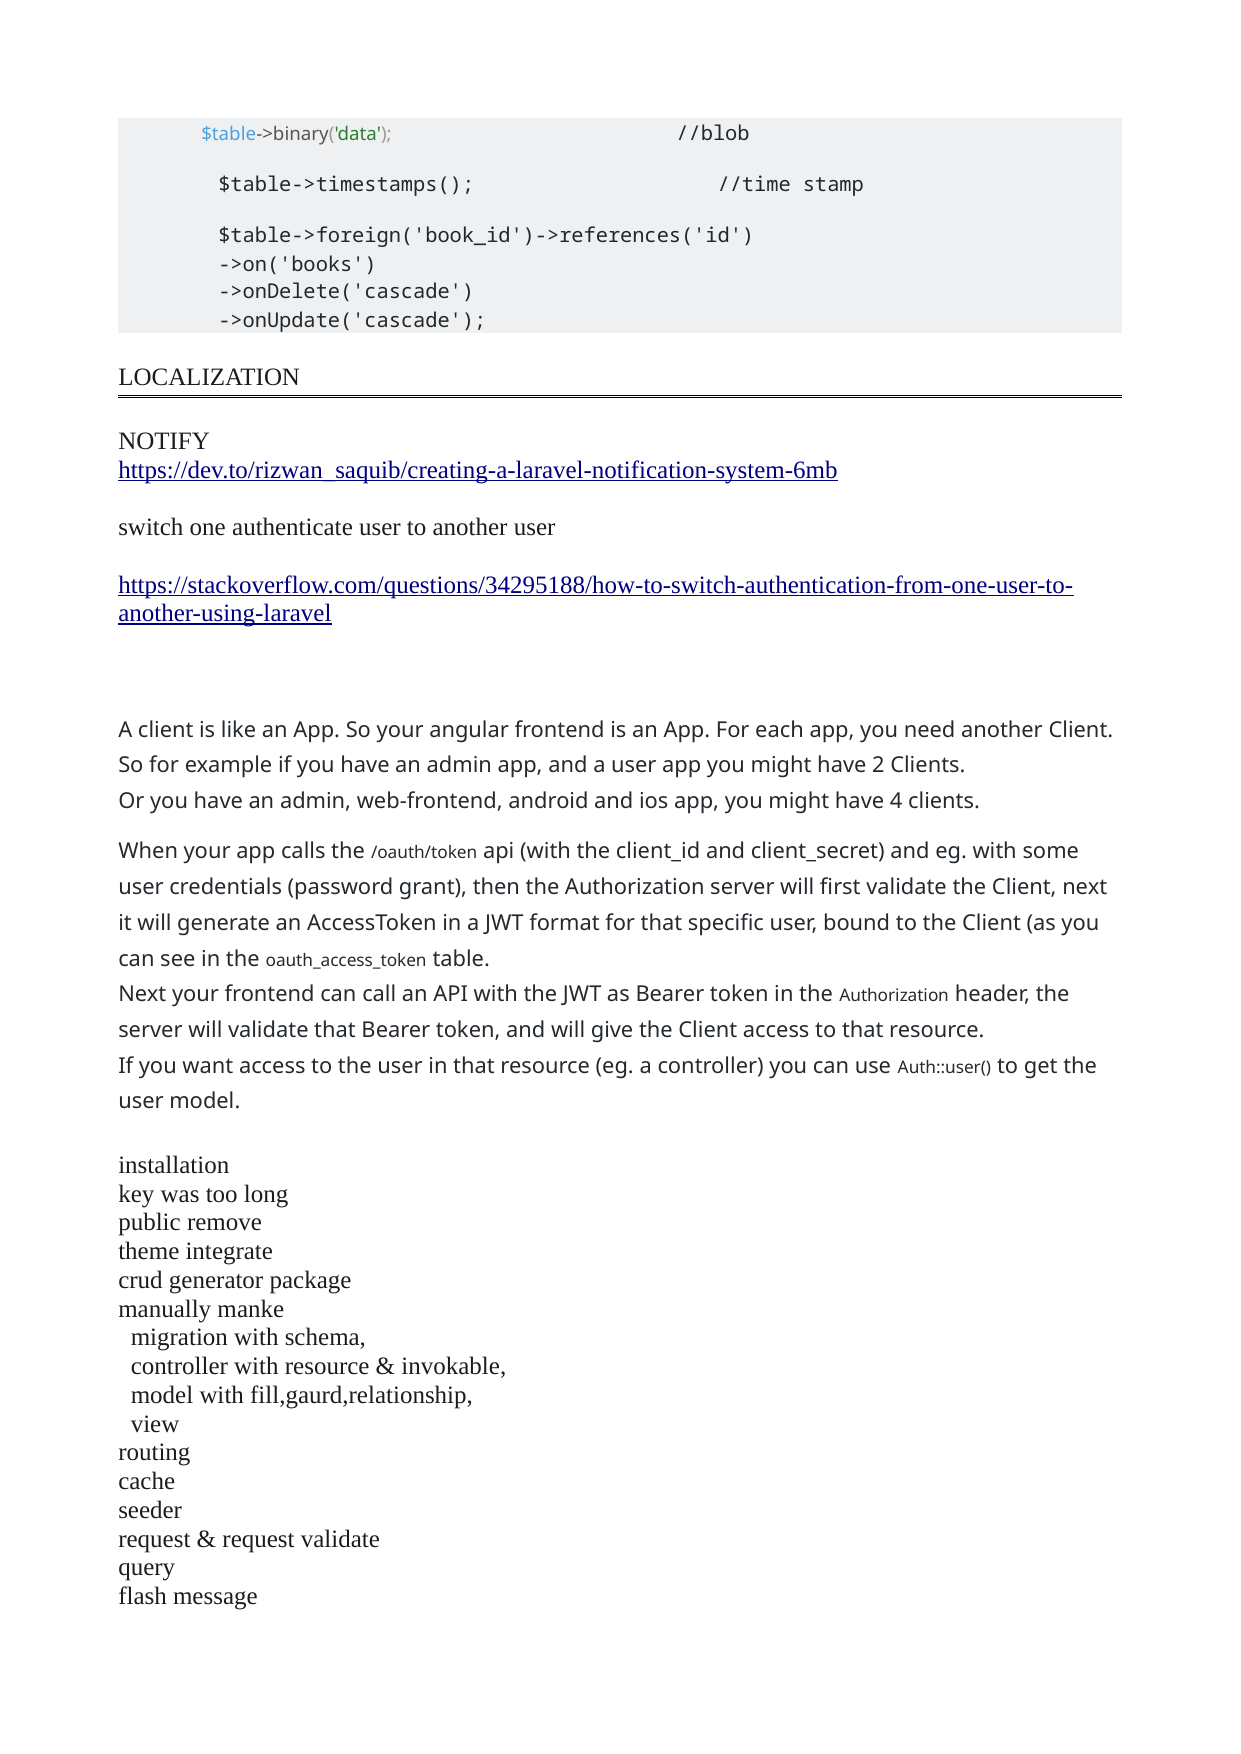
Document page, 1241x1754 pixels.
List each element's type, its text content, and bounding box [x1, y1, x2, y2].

text model with fill,gaurd,relationship, [118, 1380, 1122, 1409]
text ->onUpdate('cascade'); [118, 305, 1122, 333]
text flash message [118, 1581, 1122, 1610]
text migration with schema, [118, 1322, 1122, 1351]
text controller with resource & invokable, [118, 1351, 1122, 1380]
text public remove [118, 1207, 1122, 1236]
text $table->timestamps(); //time stamp [118, 169, 1122, 197]
text theme integrate [118, 1236, 1122, 1265]
text routing [118, 1437, 1122, 1466]
text switch one authenticate user to another user [118, 512, 1122, 541]
text When your app calls the /oauth/token api (with the client_id and client_secret) and eg. with some user credentials (password grant), then the Authorization server will first validate the Client, next it will generate an AccessToken in a JWT format for that specific user, bound to the Client (as you can see in the oauth_access_token table. [118, 835, 1122, 972]
text https://stackoverflow.com/questions/34295188/how-to-switch-authentication-from-one-user-to-another-using-laravel [118, 570, 1122, 627]
text A client is like an App. So your angular frontend is an App. For each app, you need another Client. So for example if you have an admin app, and a user app you might have 2 Clients. Or you have an admin, web-frontend, android and ios app, you might have 4 clients. [118, 713, 1122, 815]
text view [118, 1409, 1122, 1437]
text cache [118, 1466, 1122, 1495]
text $table->foreign('book_id')->references('id') [118, 221, 1122, 249]
text seeder [118, 1495, 1122, 1524]
text crud generator package [118, 1265, 1122, 1294]
text LOCALIZATION [118, 362, 1122, 395]
text key was too long [118, 1179, 1122, 1207]
text $table->binary('data'); //blob [118, 118, 1122, 146]
text If you want access to the user in that resource (eg. a controller) you can use Auth::user() to get the user model. [118, 1050, 1122, 1115]
text query [118, 1552, 1122, 1581]
text request & request validate [118, 1524, 1122, 1552]
text manually manke [118, 1294, 1122, 1322]
text NOTIFY [118, 426, 1122, 455]
text Next your frontend can call an API with the JWT as Bearer token in the Authorization header, the server will validate that Bearer token, and will give the Client access to that resource. [118, 978, 1122, 1044]
text https://dev.to/rizwan_saquib/creating-a-laravel-notification-system-6mb [118, 455, 1122, 483]
text ->on('books') [118, 249, 1122, 277]
text ->onDelete('cascade') [118, 277, 1122, 305]
text installation [118, 1150, 1122, 1179]
